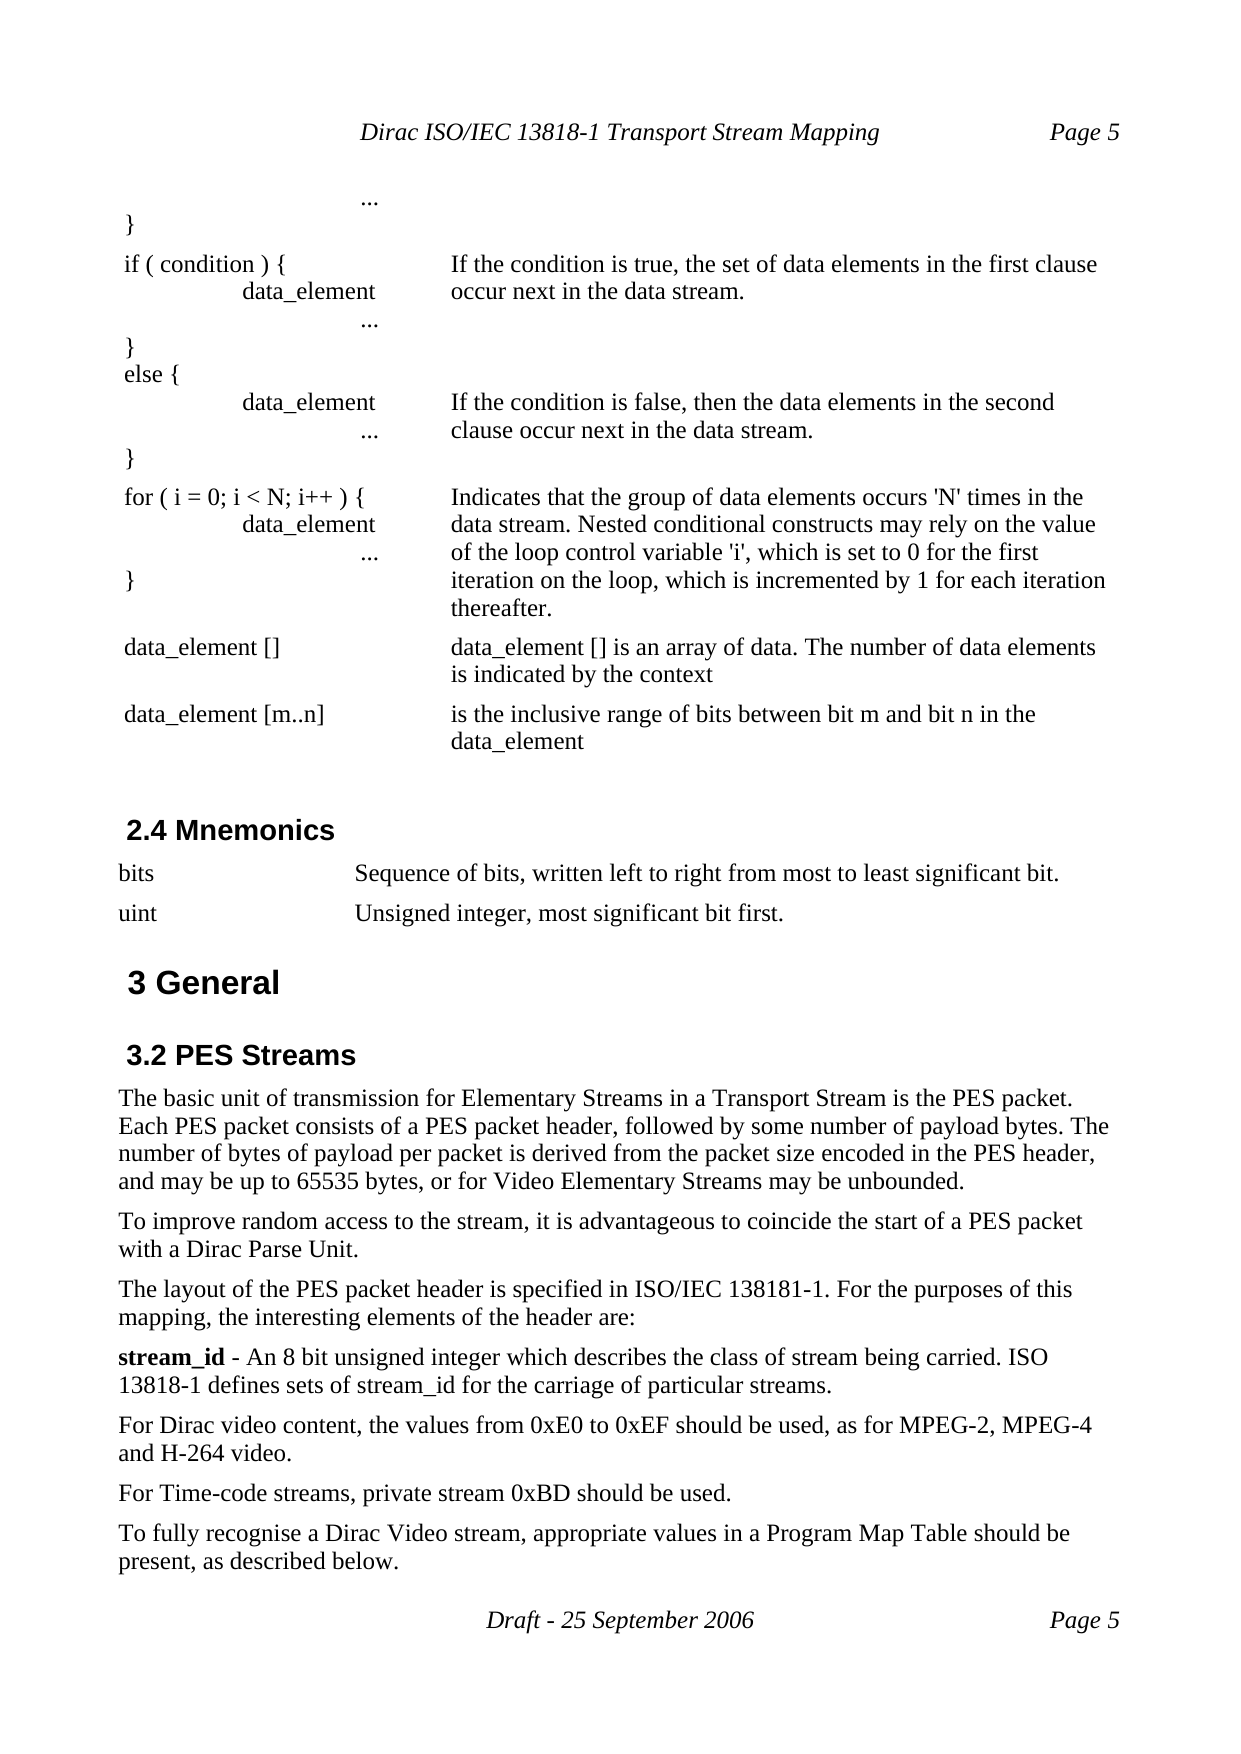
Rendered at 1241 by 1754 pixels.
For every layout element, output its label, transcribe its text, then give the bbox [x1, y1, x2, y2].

table_header [445, 177, 1123, 244]
text uint Unsigned integer, most significant bit first. [118, 899, 1122, 927]
text To improve random access to the stream, it is advantageous to coincide the start of a PES packet with a Dirac Parse Unit. [118, 1207, 1122, 1263]
table_cell is the inclusive range of bits between bit m and bit n in the data_element [445, 694, 1123, 761]
subtitle PES Streams [118, 1039, 1122, 1072]
table_cell if ( condition ) { data_element ... } else { data_element ... } [118, 244, 445, 477]
table_cell If the condition is true, the set of data elements in the first clause occur next in the data stream. If the condition is false, then the data elements in the second clause occur next in the data stream. [445, 244, 1123, 477]
table_cell data_element [m..n] [118, 694, 445, 761]
text The layout of the PES packet header is specified in ISO/IEC 138181-1. For the purposes of this mapping, the interesting elements of the header are: [118, 1275, 1122, 1331]
text For Dirac video content, the values from 0xE0 to 0xEF should be used, as for MPEG-2, MPEG-4 and H-264 video. [118, 1411, 1122, 1467]
text To fully recognise a Dirac Video stream, appropriate values in a Program Map Table should be present, as described below. [118, 1519, 1122, 1575]
table_cell data_element [] is an array of data. The number of data elements is indicated by the context [445, 627, 1123, 694]
table_cell Indicates that the group of data elements occurs 'N' times in the data stream. Nested conditional constructs may rely on the value of the loop control variable 'i', which is set to 0 for the first iteration on the loop, which is incremented by 1 for each iteration thereafter. [445, 477, 1123, 627]
table_cell for ( i = 0; i < N; i++ ) { data_element ... } [118, 477, 445, 627]
subtitle General [118, 964, 1122, 1002]
text stream_id - An 8 bit unsigned integer which describes the class of stream being carried. ISO 13818-1 defines sets of stream_id for the carriage of particular streams. [118, 1343, 1122, 1399]
subtitle Mnemonics [118, 813, 1122, 846]
text For Time-code streams, private stream 0xBD should be used. [118, 1479, 1122, 1507]
table_header ... } [118, 177, 445, 244]
text bits Sequence of bits, written left to right from most to least significant bit. [118, 859, 1122, 886]
text The basic unit of transmission for Elementary Streams in a Transport Stream is the PES packet. Each PES packet consists of a PES packet header, followed by some number of payload bytes. The number of bytes of payload per packet is derived from the packet size encoded in the PES header, and may be up to 65535 bytes, or for Video Elementary Streams may be unbounded. [118, 1084, 1122, 1195]
table_cell data_element [] [118, 627, 445, 694]
